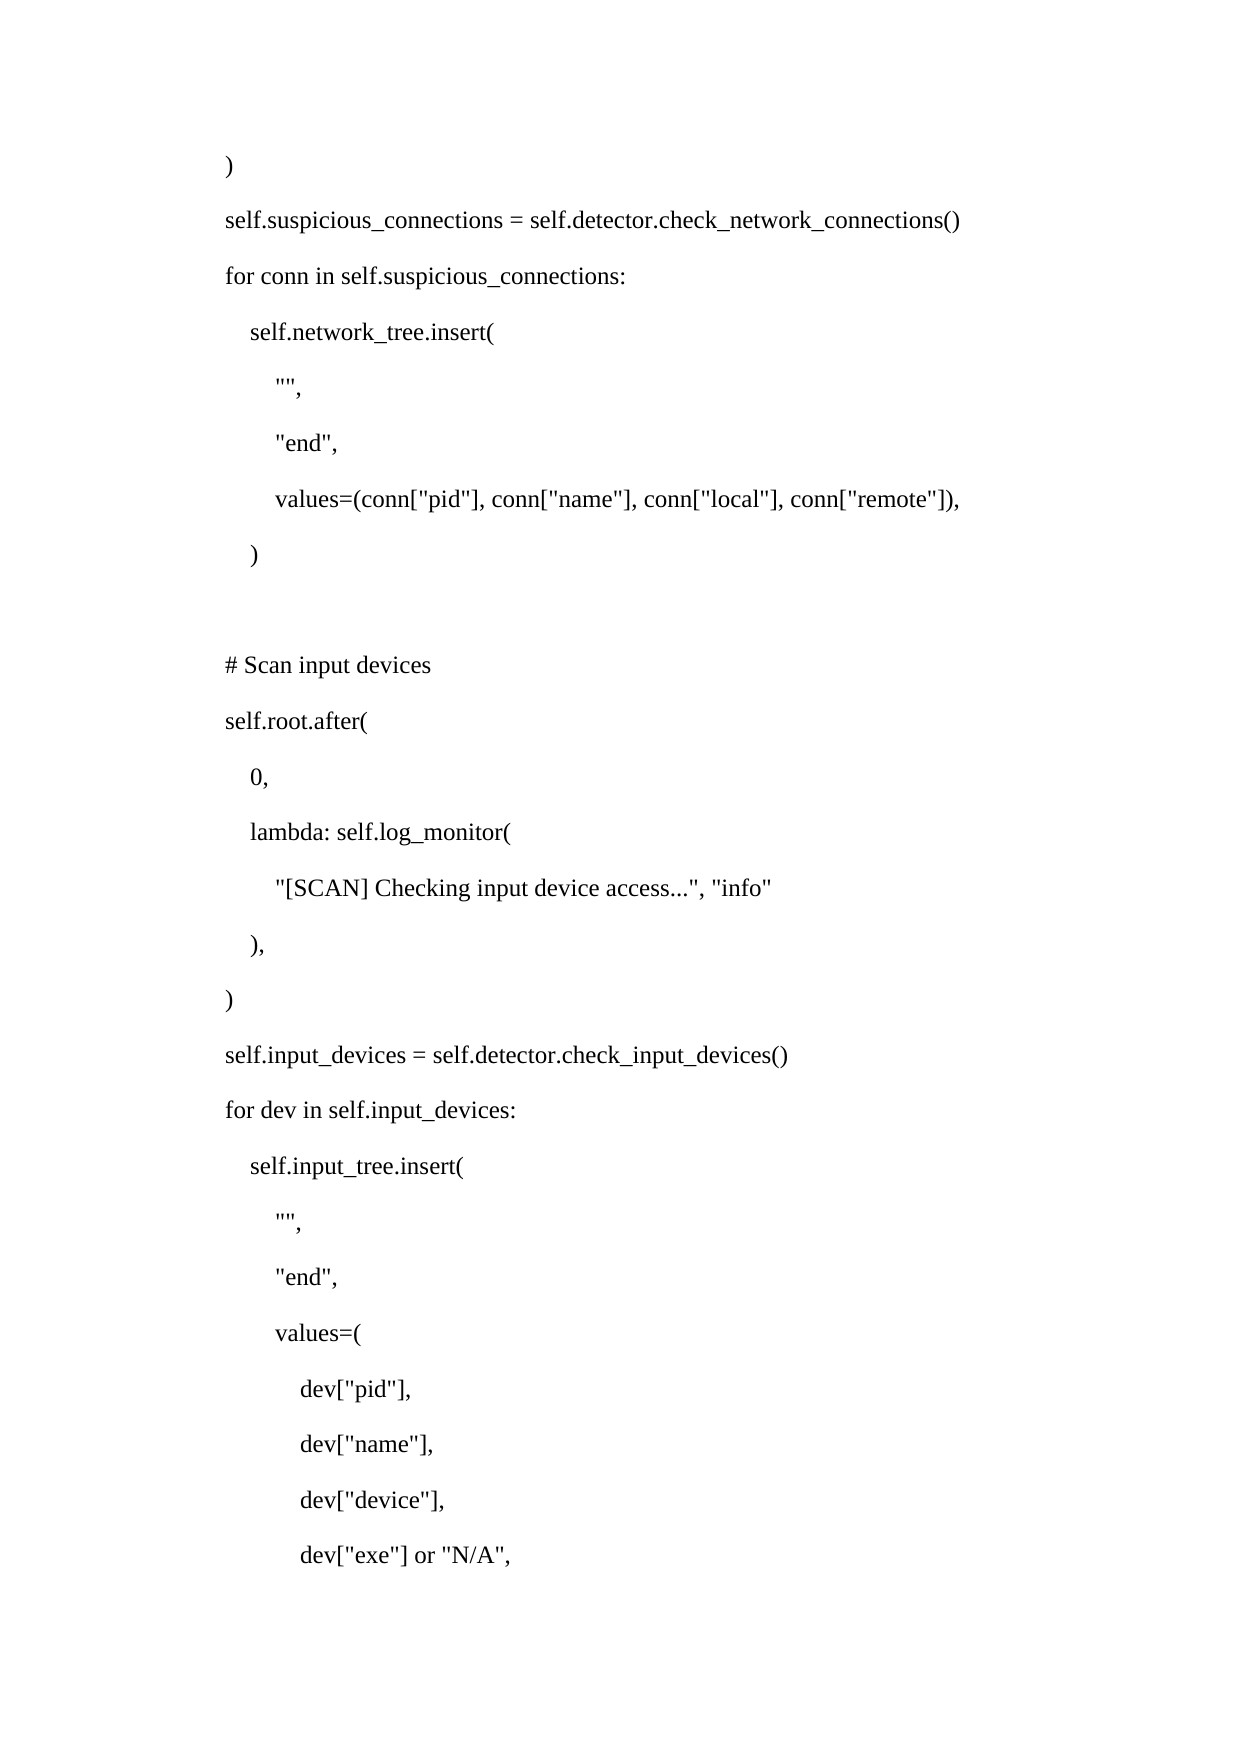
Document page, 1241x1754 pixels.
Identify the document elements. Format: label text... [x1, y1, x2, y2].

text for conn in self.suspicious_connections: [150, 261, 1091, 290]
text dev["exe"] or "N/A", [150, 1541, 1091, 1569]
text dev["pid"], [150, 1374, 1091, 1402]
text "", [150, 1207, 1091, 1236]
text "end", [150, 428, 1091, 457]
text self.input_tree.insert( [150, 1151, 1091, 1180]
text values=(conn["pid"], conn["name"], conn["local"], conn["remote"]), [150, 484, 1091, 512]
text ) [150, 539, 1091, 568]
text "end", [150, 1262, 1091, 1291]
text ) [150, 984, 1091, 1013]
text self.suspicious_connections = self.detector.check_network_connections() [150, 206, 1091, 234]
text "[SCAN] Checking input device access...", "info" [150, 873, 1091, 902]
text dev["name"], [150, 1429, 1091, 1458]
text ) [150, 150, 1091, 179]
text 0, [150, 762, 1091, 791]
text ), [150, 929, 1091, 957]
text values=( [150, 1318, 1091, 1347]
text lambda: self.log_monitor( [150, 817, 1091, 846]
text self.root.after( [150, 706, 1091, 735]
text # Scan input devices [150, 651, 1091, 679]
text "", [150, 372, 1091, 401]
text self.input_devices = self.detector.check_input_devices() [150, 1040, 1091, 1069]
text for dev in self.input_devices: [150, 1096, 1091, 1124]
text self.network_tree.insert( [150, 317, 1091, 346]
text dev["device"], [150, 1485, 1091, 1514]
